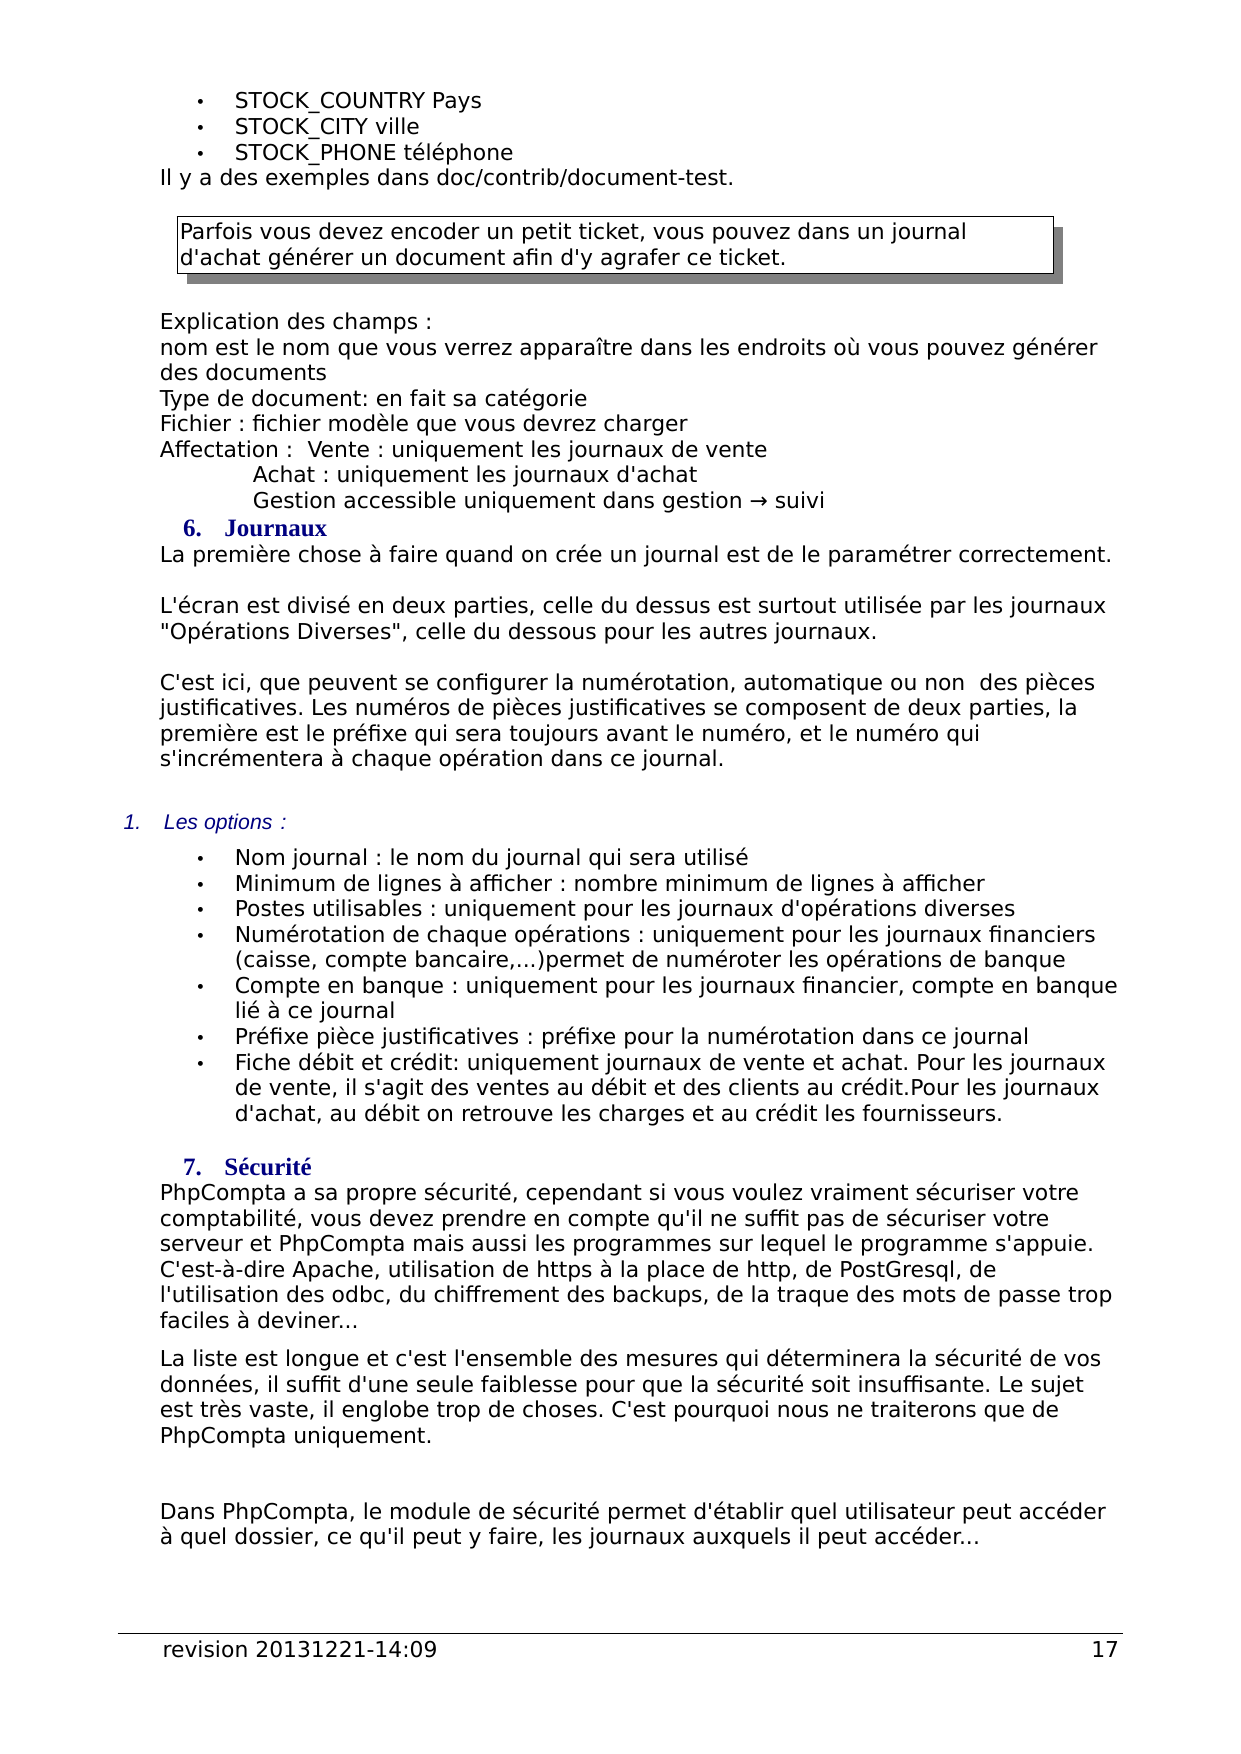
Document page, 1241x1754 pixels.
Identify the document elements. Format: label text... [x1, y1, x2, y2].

text Dans PhpCompta, le module de sécurité permet d'établir quel utilisateur peut accéder à quel dossier, ce qu'il peut y faire, les journaux auxquels il peut accéder... [159, 1499, 1123, 1550]
list Minimum de lignes à afficher : nombre minimum de lignes à afficher [197, 871, 1123, 897]
text Il y a des exemples dans doc/contrib/document-test. [159, 165, 1123, 191]
text Parfois vous devez encoder un petit ticket, vous pouvez dans un journal d'achat générer un document afin d'y agrafer ce ticket. [178, 217, 1053, 273]
text Affectation : Vente : uniquement les journaux de vente [159, 437, 1123, 462]
text L'écran est divisé en deux parties, celle du dessus est surtout utilisée par les journaux "Opérations Diverses", celle du dessous pour les autres journaux. [159, 593, 1123, 644]
subtitle Sécurité [177, 1152, 1123, 1181]
subtitle Journaux [177, 513, 1123, 542]
list Nom journal : le nom du journal qui sera utilisé [197, 846, 1123, 871]
list Préfixe pièce justificatives : préfixe pour la numérotation dans ce journal [197, 1024, 1123, 1050]
list STOCK_COUNTRY Pays [197, 88, 1123, 114]
text Explication des champs : [159, 309, 1123, 335]
text nom est le nom que vous verrez apparaître dans les endroits où vous pouvez générer des documents [159, 335, 1123, 386]
text Achat : uniquement les journaux d'achat [159, 462, 1123, 488]
text La liste est longue et c'est l'ensemble des mesures qui déterminera la sécurité de vos données, il suffit d'une seule faiblesse pour que la sécurité soit insuffisante. Le sujet est très vaste, il englobe trop de choses. C'est pourquoi nous ne traiterons que de PhpCompta uniquement. [159, 1346, 1123, 1448]
list STOCK_PHONE téléphone [197, 139, 1123, 165]
list Compte en banque : uniquement pour les journaux financier, compte en banque lié à ce journal [197, 973, 1123, 1024]
text La première chose à faire quand on crée un journal est de le paramétrer correctement. [159, 542, 1123, 568]
text PhpCompta a sa propre sécurité, cependant si vous voulez vraiment sécuriser votre comptabilité, vous devez prendre en compte qu'il ne suffit pas de sécuriser votre serveur et PhpCompta mais aussi les programmes sur lequel le programme s'appuie. C'est-à-dire Apache, utilisation de https à la place de http, de PostGresql, de l'utilisation des odbc, du chiffrement des backups, de la traque des mots de passe trop faciles à deviner... [159, 1181, 1123, 1334]
text Fichier : fichier modèle que vous devrez charger [159, 411, 1123, 437]
subtitle Les options : [117, 809, 1123, 834]
list STOCK_CITY ville [197, 114, 1123, 139]
list Postes utilisables : uniquement pour les journaux d'opérations diverses [197, 897, 1123, 922]
list Numérotation de chaque opérations : uniquement pour les journaux financiers (caisse, compte bancaire,...)permet de numéroter les opérations de banque [197, 922, 1123, 973]
text Gestion accessible uniquement dans gestion → suivi [159, 488, 1123, 513]
list Fiche débit et crédit: uniquement journaux de vente et achat. Pour les journaux de vente, il s'agit des ventes au débit et des clients au crédit.Pour les journaux d'achat, au débit on retrouve les charges et au crédit les fournisseurs. [197, 1050, 1123, 1126]
text C'est ici, que peuvent se configurer la numérotation, automatique ou non des pièces justificatives. Les numéros de pièces justificatives se composent de deux parties, la première est le préfixe qui sera toujours avant le numéro, et le numéro qui s'incrémentera à chaque opération dans ce journal. [159, 670, 1123, 772]
text Type de document: en fait sa catégorie [159, 386, 1123, 411]
